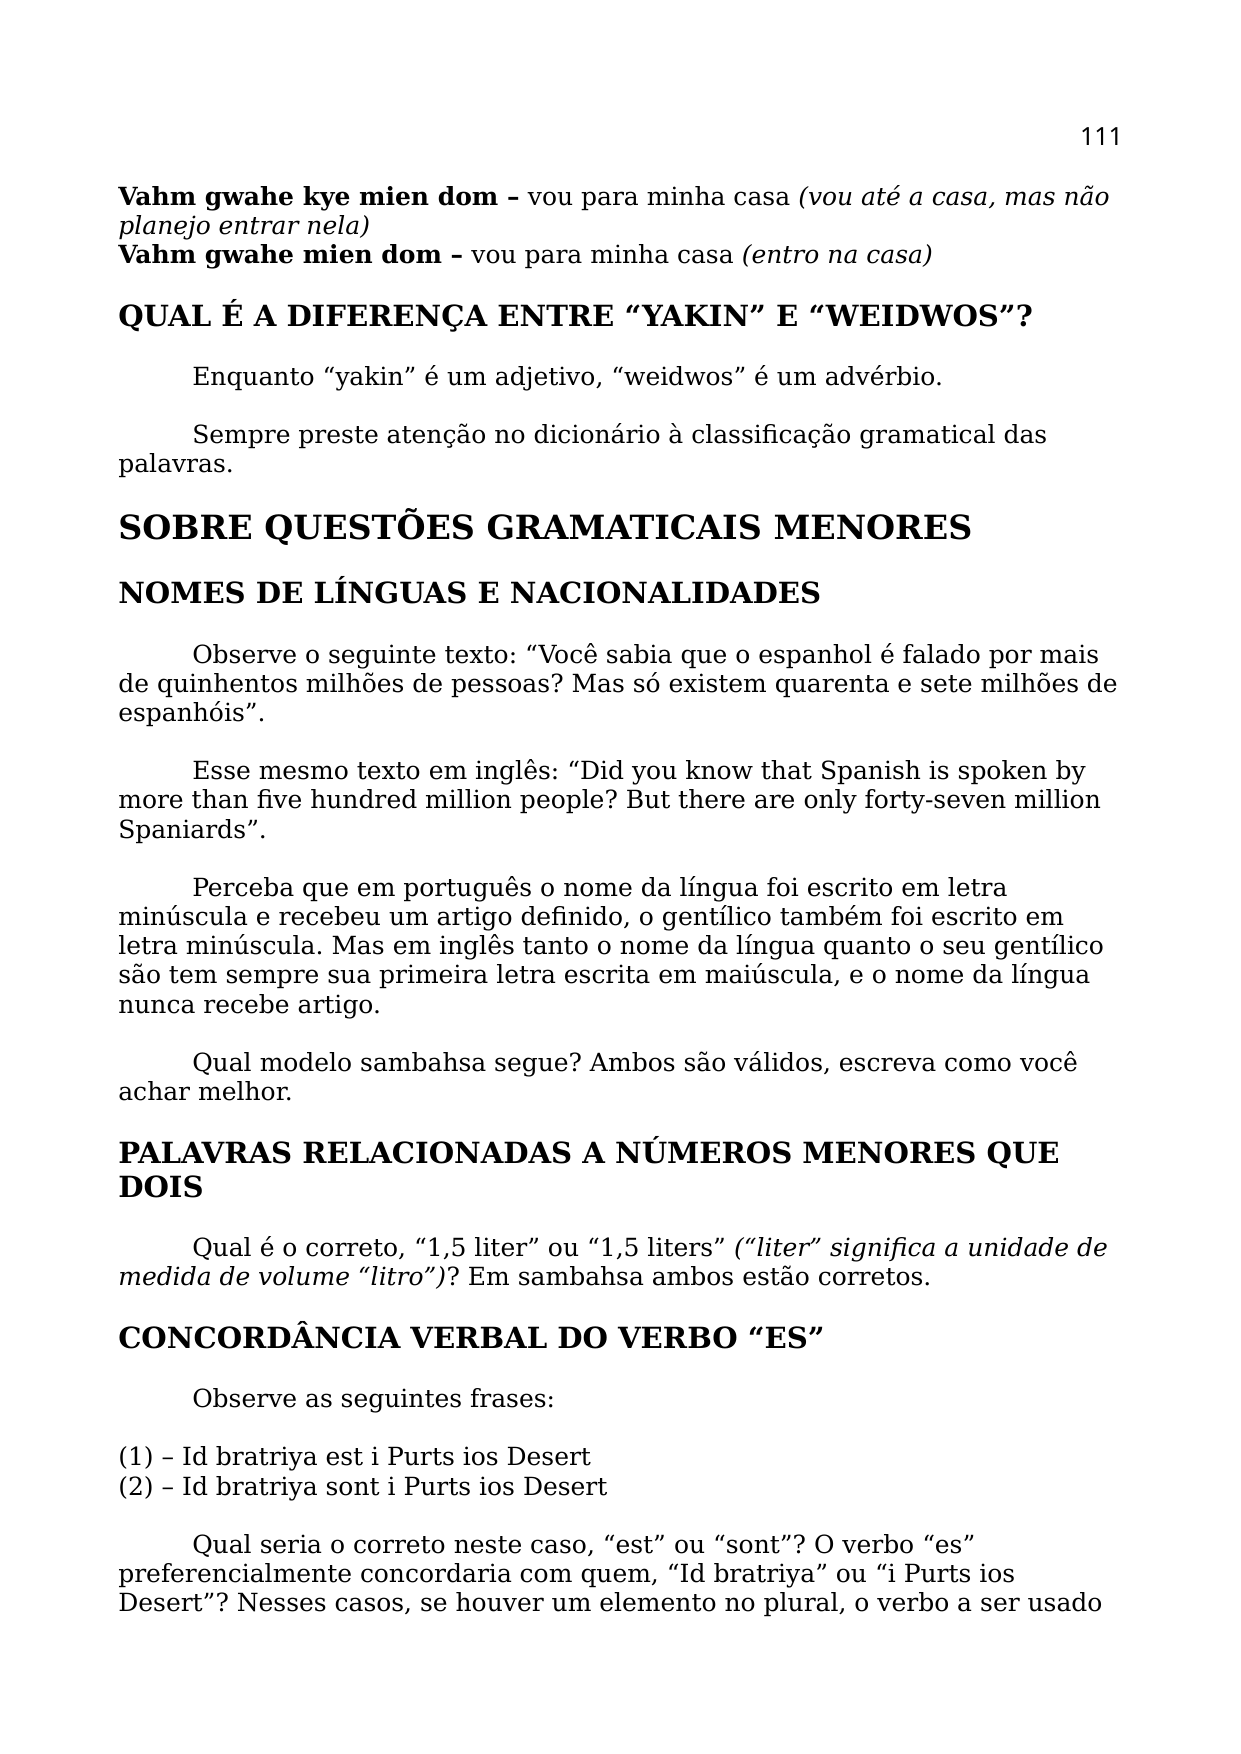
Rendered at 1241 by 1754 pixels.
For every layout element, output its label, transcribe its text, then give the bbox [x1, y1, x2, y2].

text Enquanto “yakin” é um adjetivo, “weidwos” é um advérbio. [118, 362, 1123, 391]
text Vahm gwahe mien dom – vou para minha casa (entro na casa) [118, 240, 1123, 269]
text Observe as seguintes frases: [118, 1384, 1123, 1413]
text Qual seria o correto neste caso, “est” ou “sont”? O verbo “es” preferencialmente concordaria com quem, “Id bratriya” ou “i Purts ios Desert”? Nesses casos, se houver um elemento no plural, o verbo a ser usado [118, 1530, 1123, 1618]
text Qual modelo sambahsa segue? Ambos são válidos, escreva como você achar melhor. [118, 1048, 1123, 1106]
subtitle QUAL É A DIFERENÇA ENTRE “YAKIN” E “WEIDWOS”? [118, 299, 1123, 333]
text Esse mesmo texto em inglês: “Did you know that Spanish is spoken by more than five hundred million people? But there are only forty-seven million Spaniards”. [118, 756, 1123, 844]
text (1) – Id bratriya est i Purts ios Desert [118, 1443, 1123, 1472]
text (2) – Id bratriya sont i Purts ios Desert [118, 1472, 1123, 1501]
text Qual é o correto, “1,5 liter” ou “1,5 liters” (“liter” significa a unidade de medida de volume “litro”)? Em sambahsa ambos estão corretos. [118, 1233, 1123, 1292]
text Observe o seguinte texto: “Você sabia que o espanhol é falado por mais de quinhentos milhões de pessoas? Mas só existem quarenta e sete milhões de espanhóis”. [118, 640, 1123, 727]
subtitle NOMES DE LÍNGUAS E NACIONALIDADES [118, 576, 1123, 611]
text Perceba que em português o nome da língua foi escrito em letra minúscula e recebeu um artigo definido, o gentílico também foi escrito em letra minúscula. Mas em inglês tanto o nome da língua quanto o seu gentílico são tem sempre sua primeira letra escrita em maiúscula, e o nome da língua nunca recebe artigo. [118, 873, 1123, 1019]
text Vahm gwahe kye mien dom – vou para minha casa (vou até a casa, mas não planejo entrar nela) [118, 182, 1123, 240]
subtitle SOBRE QUESTÕES GRAMATICAIS MENORES [118, 508, 1123, 547]
text Sempre preste atenção no dicionário à classificação gramatical das palavras. [118, 421, 1123, 479]
subtitle CONCORDÂNCIA VERBAL DO VERBO “ES” [118, 1321, 1123, 1355]
subtitle PALAVRAS RELACIONADAS A NÚMEROS MENORES QUE DOIS [118, 1136, 1123, 1204]
